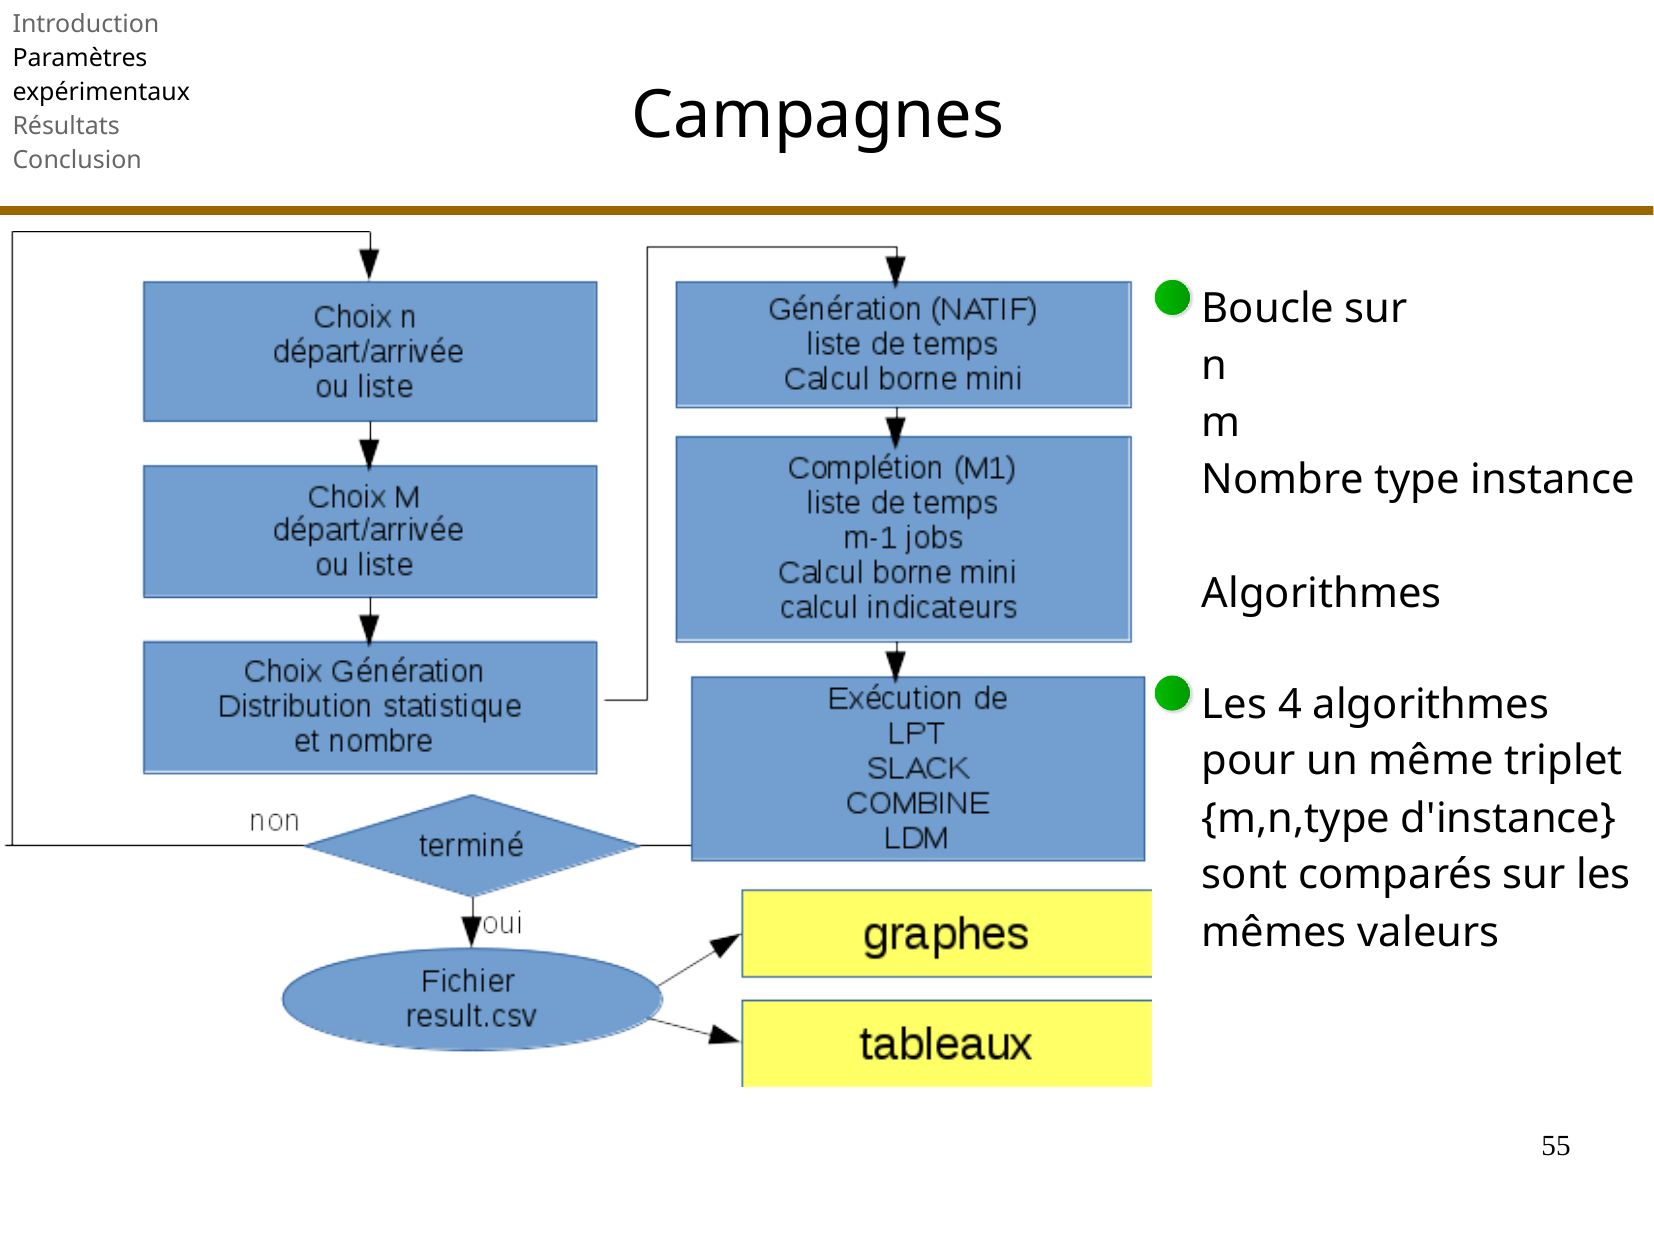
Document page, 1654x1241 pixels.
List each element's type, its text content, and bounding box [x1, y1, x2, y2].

title Campagnes [82, 41, 1571, 181]
picture [4, 231, 1195, 1087]
text_box Introduction Paramètres expérimentaux Résultats Conclusion [0, 0, 347, 128]
text_box Les 4 algorithmes pour un même triplet {m,n,type d'instance} sont comparés sur les mêmes valeurs [1187, 665, 1654, 945]
text_box Boucle sur n m Nombre type instance Algorithmes [1187, 270, 1654, 572]
